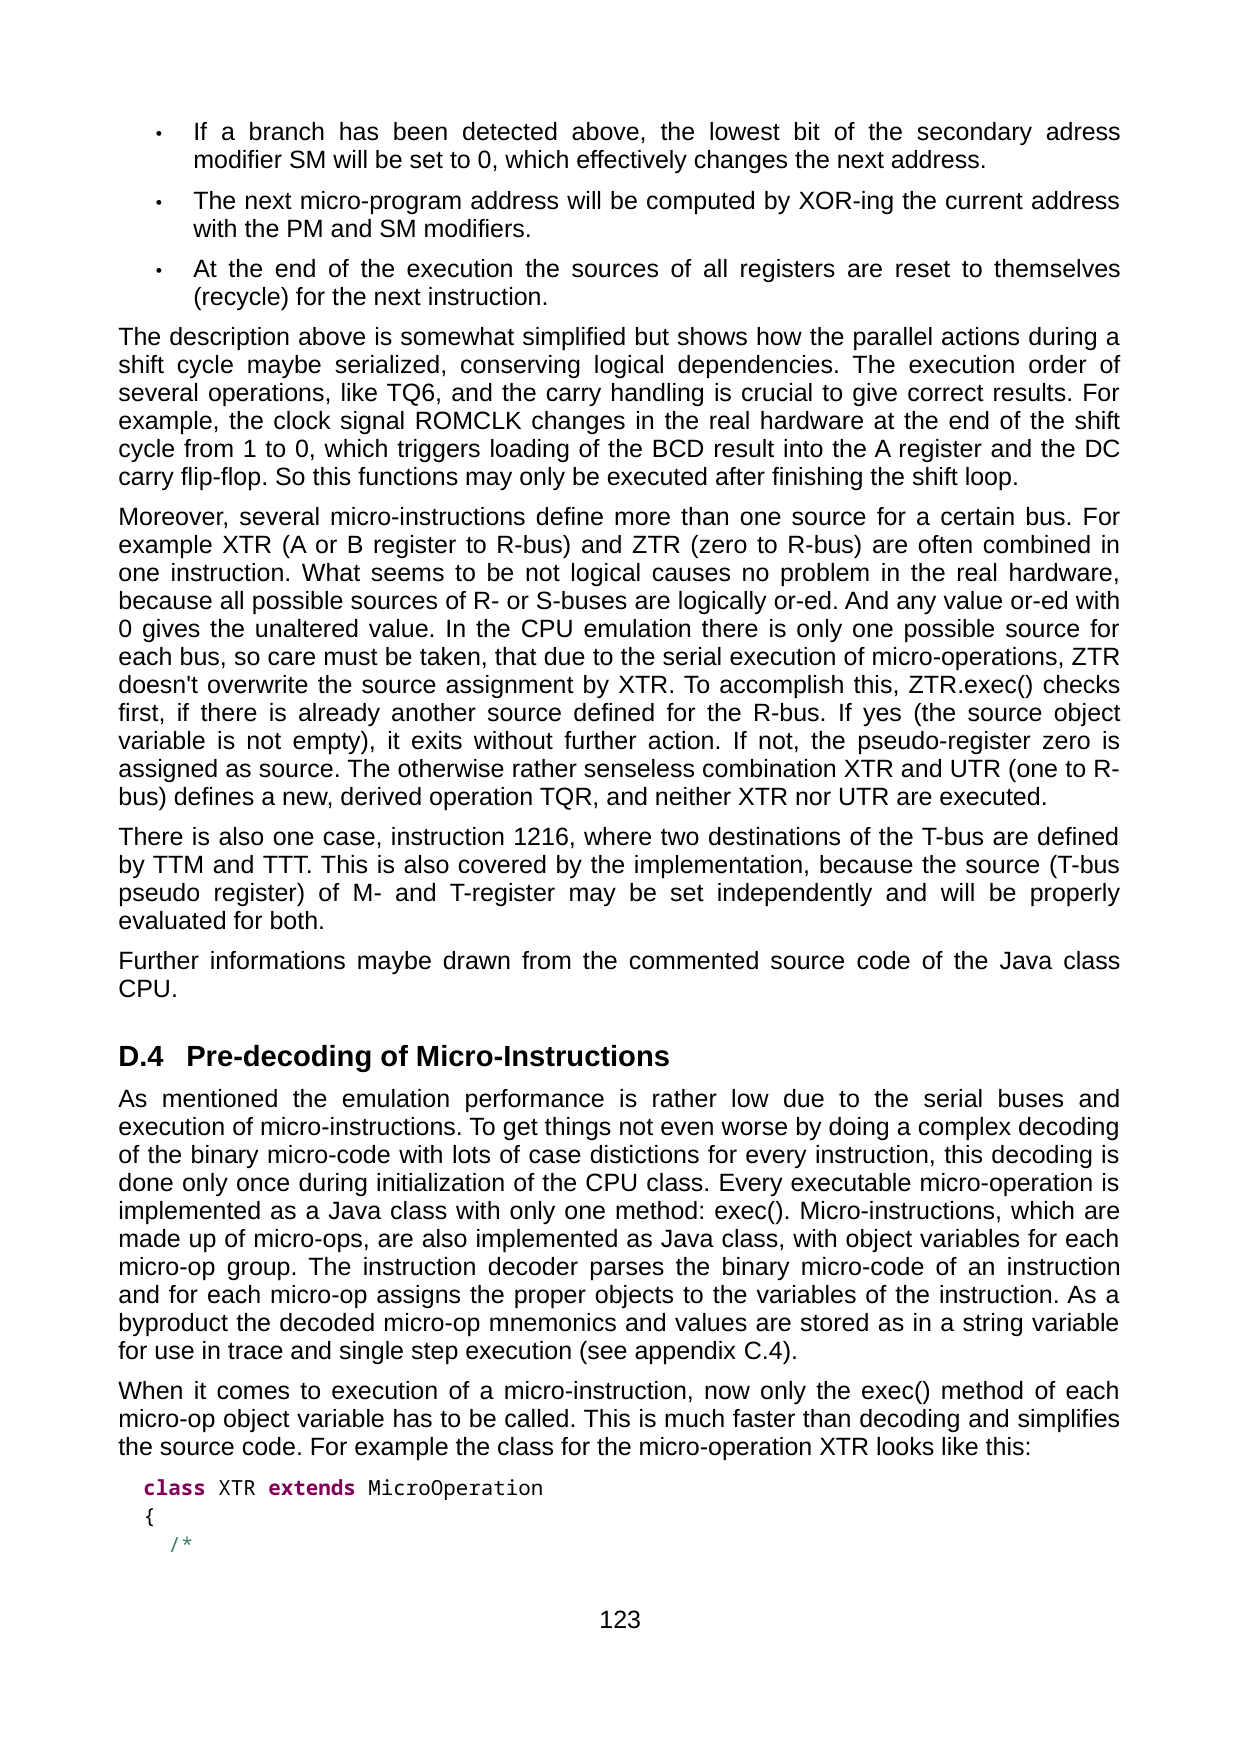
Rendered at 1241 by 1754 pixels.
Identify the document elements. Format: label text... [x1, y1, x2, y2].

text class XTR extends MicroOperation [118, 1473, 1122, 1502]
list If a branch has been detected above, the lowest bit of the secondary adress modifier SM will be set to 0, which effectively changes the next address. [156, 118, 1122, 174]
text When it comes to execution of a micro-instruction, now only the exec() method of each micro-op object variable has to be called. This is much faster than decoding and simplifies the source code. For example the class for the micro-operation XTR looks like this: [118, 1377, 1122, 1461]
text As mentioned the emulation performance is rather low due to the serial buses and execution of micro-instructions. To get things not even worse by doing a complex decoding of the binary micro-code with lots of case distictions for every instruction, this decoding is done only once during initialization of the CPU class. Every executable micro-operation is implemented as a Java class with only one method: exec(). Micro-instructions, which are made up of micro-ops, are also implemented as Java class, with object variables for each micro-op group. The instruction decoder parses the binary micro-code of an instruction and for each micro-op assigns the proper objects to the variables of the instruction. As a byproduct the decoded micro-op mnemonics and values are stored as in a string variable for use in trace and single step execution (see appendix C.4). [118, 1085, 1122, 1364]
text Moreover, several micro-instructions define more than one source for a certain bus. For example XTR (A or B register to R-bus) and ZTR (zero to R-bus) are often combined in one instruction. What seems to be not logical causes no problem in the real hardware, because all possible sources of R- or S-buses are logically or-ed. And any value or-ed with 0 gives the unaltered value. In the CPU emulation there is only one possible source for each bus, so care must be taken, that due to the serial execution of micro-operations, ZTR doesn't overwrite the source assignment by XTR. To accomplish this, ZTR.exec() checks first, if there is already another source defined for the R-bus. If yes (the source object variable is not empty), it exits without further action. If not, the pseudo-register zero is assigned as source. The otherwise rather senseless combination XTR and UTR (one to R-bus) defines a new, derived operation TQR, and neither XTR nor UTR are executed. [118, 503, 1122, 810]
text /* [118, 1530, 1122, 1558]
subtitle Pre-decoding of Micro-Instructions [118, 1040, 1122, 1073]
text There is also one case, instruction 1216, where two destinations of the T-bus are defined by TTM and TTT. This is also covered by the implementation, because the source (T-bus pseudo register) of M- and T-register may be set independently and will be properly evaluated for both. [118, 823, 1122, 934]
list At the end of the execution the sources of all registers are reset to themselves (recycle) for the next instruction. [156, 255, 1122, 311]
text Further informations maybe drawn from the commented source code of the Java class CPU. [118, 947, 1122, 1003]
list The next micro-program address will be computed by XOR-ing the current address with the PM and SM modifiers. [156, 186, 1122, 242]
text { [118, 1502, 1122, 1530]
text The description above is somewhat simplified but shows how the parallel actions during a shift cycle maybe serialized, conserving logical dependencies. The execution order of several operations, like TQ6, and the carry handling is crucial to give correct results. For example, the clock signal ROMCLK changes in the real hardware at the end of the shift cycle from 1 to 0, which triggers loading of the BCD result into the A register and the DC carry flip-flop. So this functions may only be executed after finishing the shift loop. [118, 323, 1122, 491]
